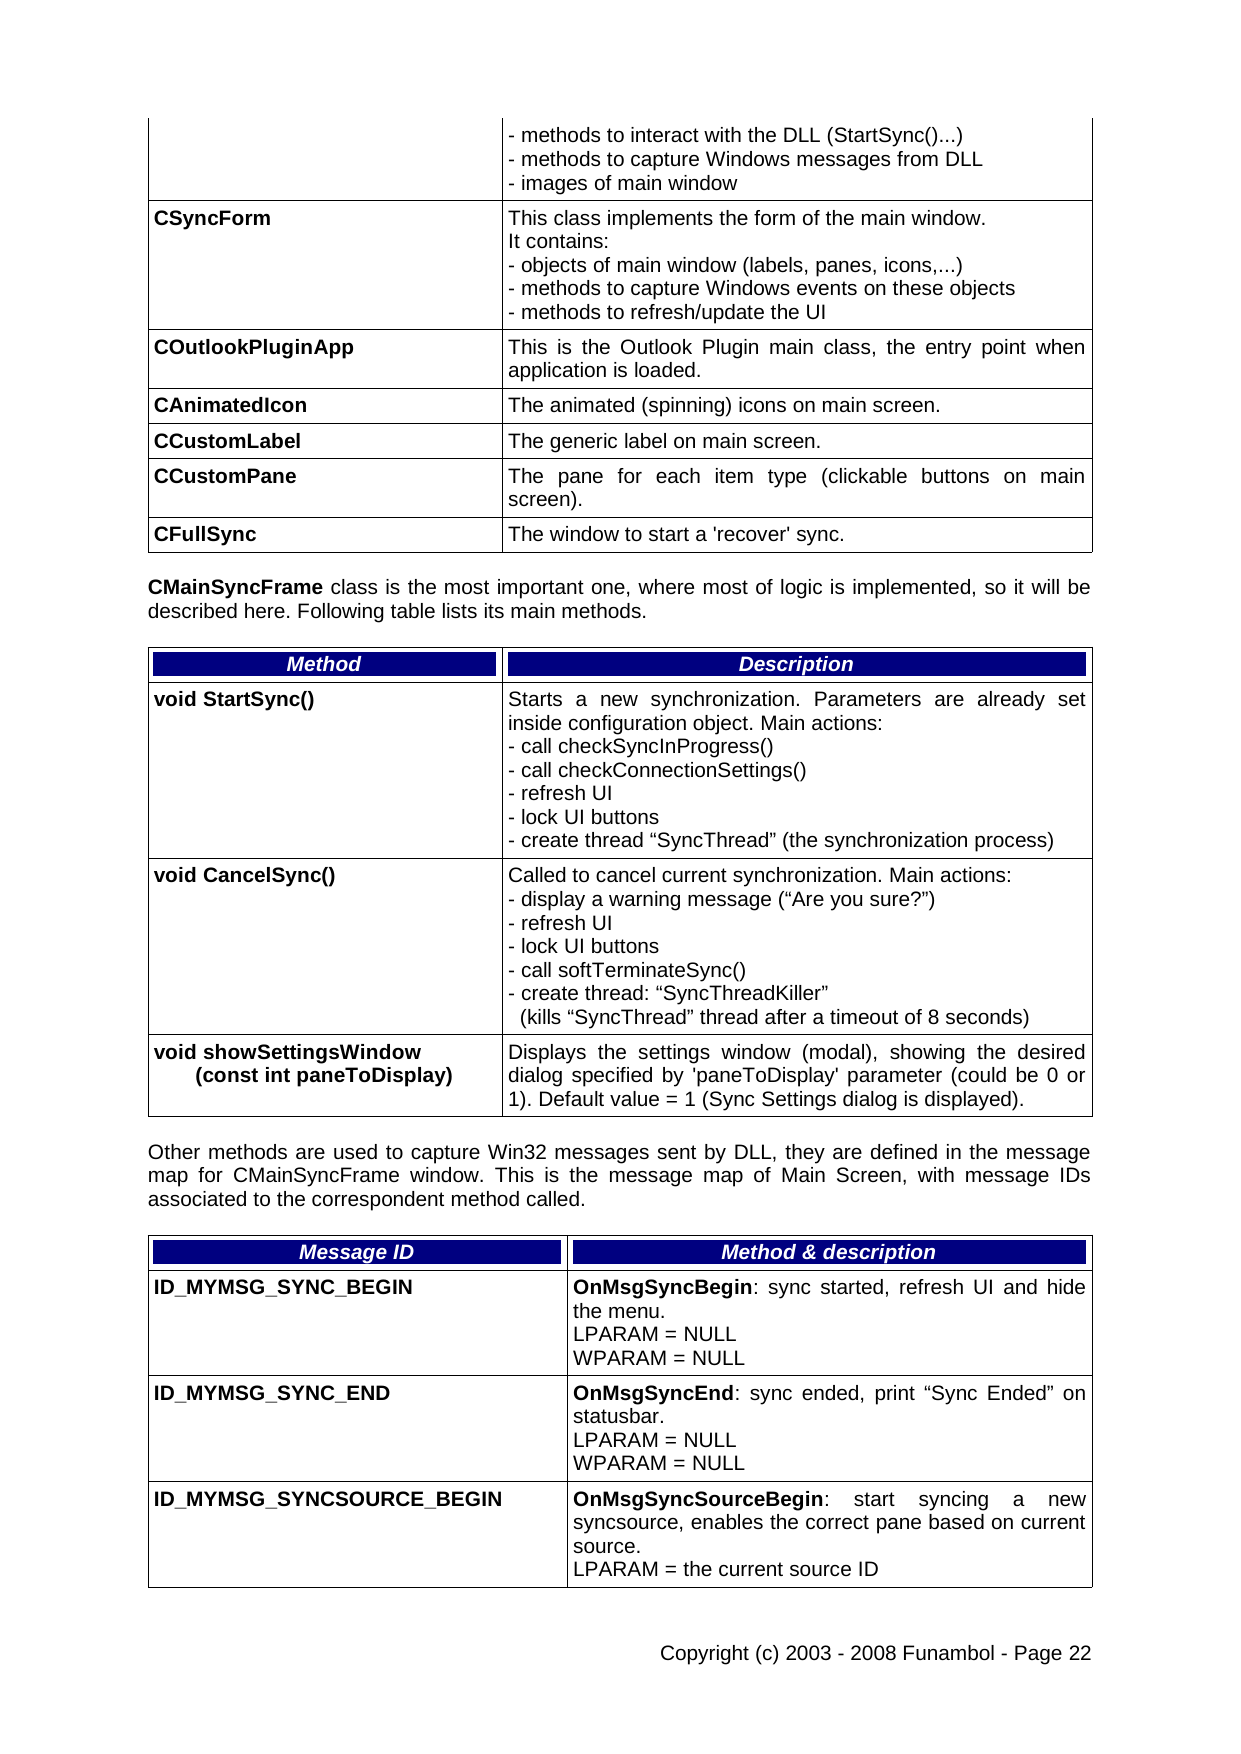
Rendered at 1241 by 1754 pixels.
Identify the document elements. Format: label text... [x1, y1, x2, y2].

table_header Description [503, 648, 1092, 682]
table_cell ID_MYMSG_SYNC_BEGIN [149, 1271, 567, 1375]
table_cell void showSettingsWindow (const int paneToDisplay) [149, 1035, 502, 1116]
table_header Message ID [149, 1236, 567, 1270]
table_cell The generic label on main screen. [503, 424, 1092, 458]
table_cell The pane for each item type (clickable buttons on main screen). [503, 459, 1092, 517]
table_cell void CancelSync() [149, 859, 502, 1034]
table_header Method [149, 648, 502, 682]
table_cell - methods to interact with the DLL (StartSync()...) - methods to capture Windows messages from DLL - images of main window [503, 118, 1092, 200]
table_cell void StartSync() [149, 683, 502, 858]
table_cell [149, 118, 502, 200]
table_cell CCustomPane [149, 459, 502, 517]
table_cell COutlookPluginApp [149, 330, 502, 388]
table_cell ID_MYMSG_SYNCSOURCE_BEGIN [149, 1482, 567, 1587]
table_header Method & description [568, 1236, 1092, 1270]
table_cell CCustomLabel [149, 424, 502, 458]
table_cell CAnimatedIcon [149, 389, 502, 423]
table_cell CFullSync [149, 518, 502, 552]
table_cell OnMsgSyncSourceBegin: start syncing a new syncsource, enables the correct pane based on current source. LPARAM = the current source ID [568, 1482, 1092, 1587]
text CMainSyncFrame class is the most important one, where most of logic is implemented, so it will be described here. Following table lists its main methods. [148, 576, 1093, 623]
table_cell OnMsgSyncEnd: sync ended, print “Sync Ended” on statusbar. LPARAM = NULL WPARAM = NULL [568, 1376, 1092, 1481]
table_cell Displays the settings window (modal), showing the desired dialog specified by 'paneToDisplay' parameter (could be 0 or 1). Default value = 1 (Sync Settings dialog is displayed). [503, 1035, 1092, 1116]
table_cell Called to cancel current synchronization. Main actions: - display a warning message (“Are you sure?”) - refresh UI - lock UI buttons - call softTerminateSync() - create thread: “SyncThreadKiller” (kills “SyncThread” thread after a timeout of 8 seconds) [503, 859, 1092, 1034]
table_cell OnMsgSyncBegin: sync started, refresh UI and hide the menu. LPARAM = NULL WPARAM = NULL [568, 1271, 1092, 1375]
table_cell The window to start a 'recover' sync. [503, 518, 1092, 552]
text Other methods are used to capture Win32 messages sent by DLL, they are defined in the message map for CMainSyncFrame window. This is the message map of Main Screen, with message IDs associated to the correspondent method called. [148, 1140, 1093, 1211]
table_cell This is the Outlook Plugin main class, the entry point when application is loaded. [503, 330, 1092, 388]
table_cell ID_MYMSG_SYNC_END [149, 1376, 567, 1481]
table_cell The animated (spinning) icons on main screen. [503, 389, 1092, 423]
table_cell CSyncForm [149, 201, 502, 329]
table_cell This class implements the form of the main window. It contains: - objects of main window (labels, panes, icons,...) - methods to capture Windows events on these objects - methods to refresh/update the UI [503, 201, 1092, 329]
table_cell Starts a new synchronization. Parameters are already set inside configuration object. Main actions: - call checkSyncInProgress() - call checkConnectionSettings() - refresh UI - lock UI buttons - create thread “SyncThread” (the synchronization process) [503, 683, 1092, 858]
